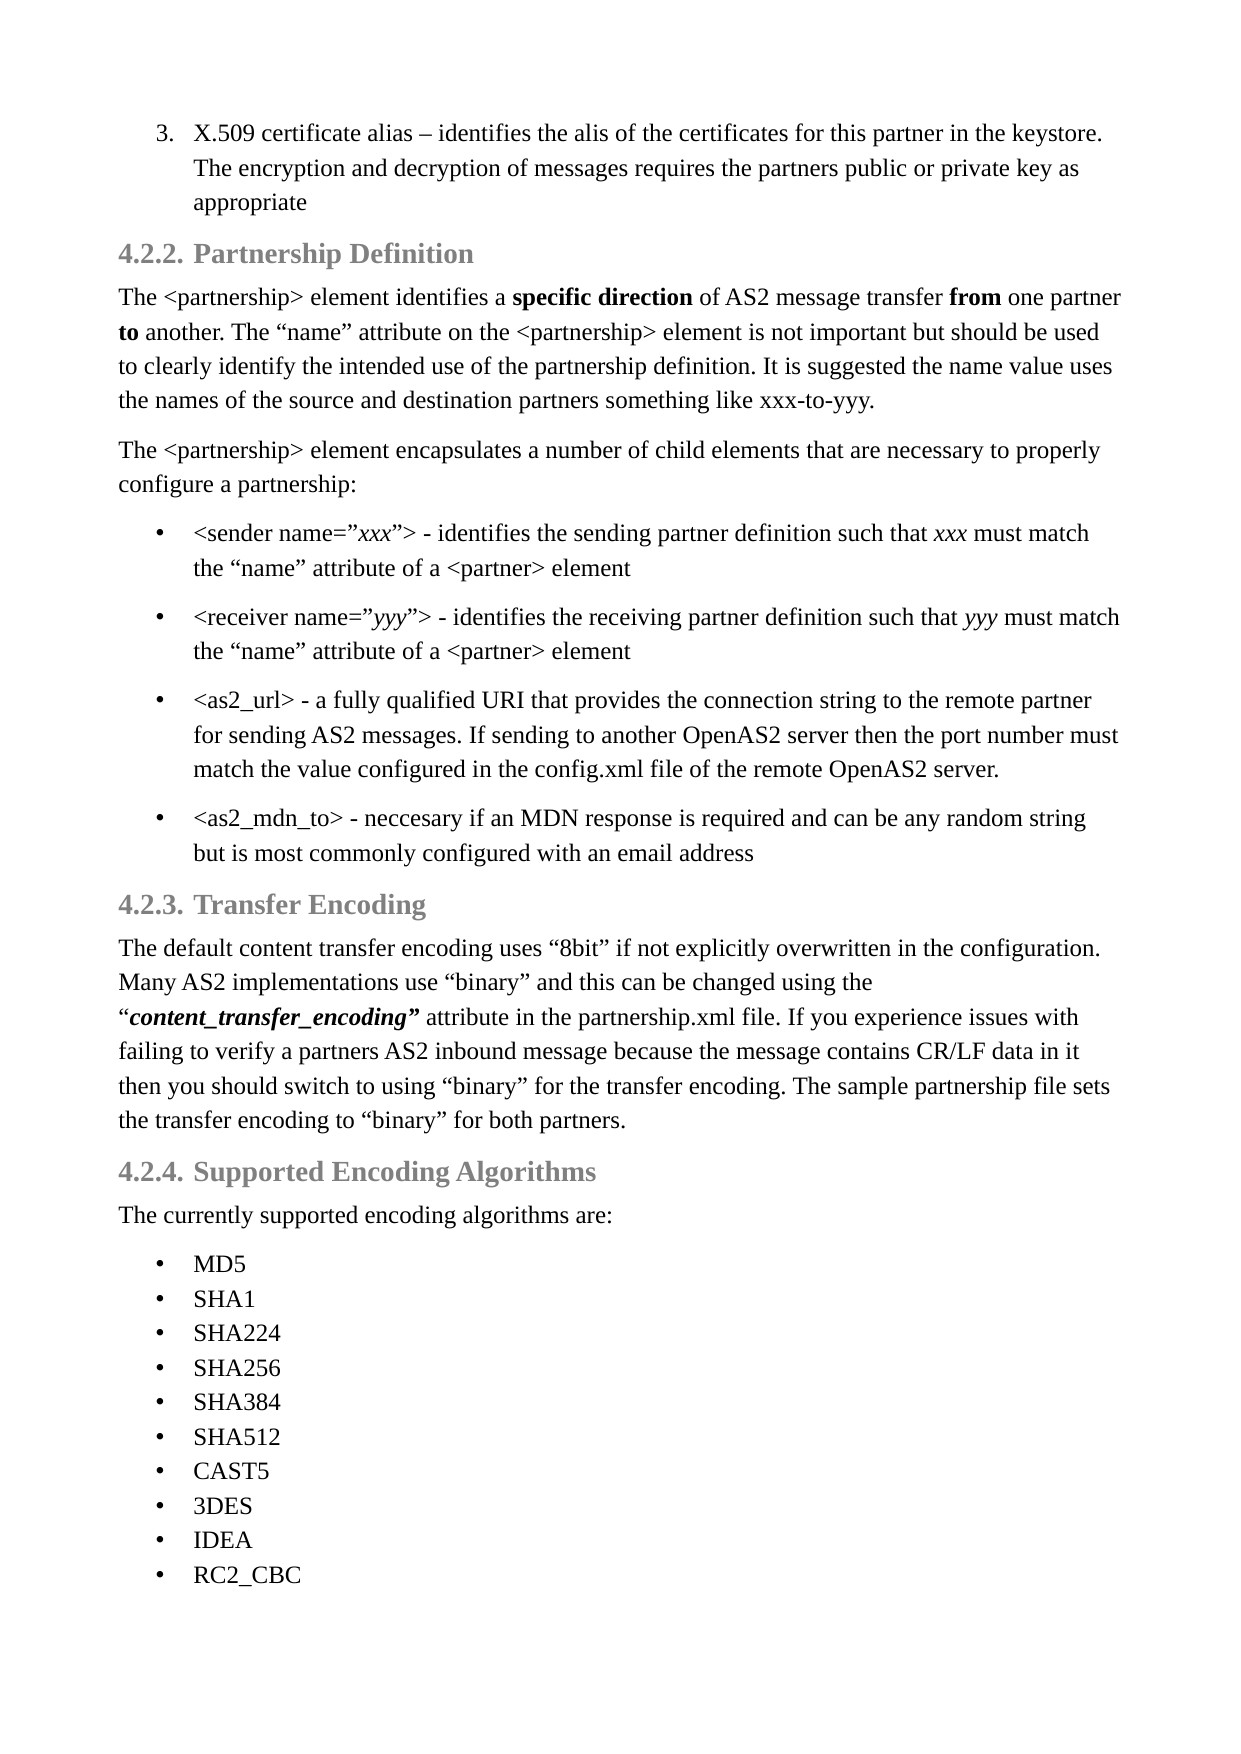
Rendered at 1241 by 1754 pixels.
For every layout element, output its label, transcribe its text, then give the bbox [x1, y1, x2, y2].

list <receiver name=”yyy”> - identifies the receiving partner definition such that yyy must match the “name” attribute of a <partner> element [156, 602, 1122, 665]
list X.509 certificate alias – identifies the alis of the certificates for this partner in the keystore. The encryption and decryption of messages requires the partners public or private key as appropriate [156, 118, 1122, 216]
list <as2_url> - a fully qualified URI that provides the connection string to the remote partner for sending AS2 messages. If sending to another OpenAS2 server then the port number must match the value configured in the config.xml file of the remote OpenAS2 server. [156, 685, 1122, 783]
subtitle Transfer Encoding [118, 887, 1122, 920]
list MD5 [156, 1249, 1122, 1278]
text The currently supported encoding algorithms are: [118, 1200, 1122, 1229]
list IDEA [156, 1525, 1122, 1554]
list 3DES [156, 1491, 1122, 1519]
list CAST5 [156, 1456, 1122, 1485]
list SHA224 [156, 1318, 1122, 1347]
list <sender name=”xxx”> - identifies the sending partner definition such that xxx must match the “name” attribute of a <partner> element [156, 518, 1122, 581]
list SHA256 [156, 1353, 1122, 1382]
list SHA1 [156, 1284, 1122, 1313]
subtitle Partnership Definition [118, 236, 1122, 270]
list SHA384 [156, 1387, 1122, 1416]
list SHA512 [156, 1422, 1122, 1451]
subtitle Supported Encoding Algorithms [118, 1154, 1122, 1188]
list <as2_mdn_to> - neccesary if an MDN response is required and can be any random string but is most commonly configured with an email address [156, 803, 1122, 867]
text The default content transfer encoding uses “8bit” if not explicitly overwritten in the configuration. Many AS2 implementations use “binary” and this can be changed using the “content_transfer_encoding” attribute in the partnership.xml file. If you experience issues with failing to verify a partners AS2 inbound message because the message contains CR/LF data in it then you should switch to using “binary” for the transfer encoding. The sample partnership file sets the transfer encoding to “binary” for both partners. [118, 933, 1122, 1134]
text The <partnership> element identifies a specific direction of AS2 message transfer from one partner to another. The “name” attribute on the <partnership> element is not important but should be used to clearly identify the intended use of the partnership definition. It is suggested the name value uses the names of the source and destination partners something like xxx-to-yyy. [118, 282, 1122, 414]
text The <partnership> element encapsulates a number of child elements that are necessary to properly configure a partnership: [118, 435, 1122, 498]
list RC2_CBC [156, 1560, 1122, 1588]
